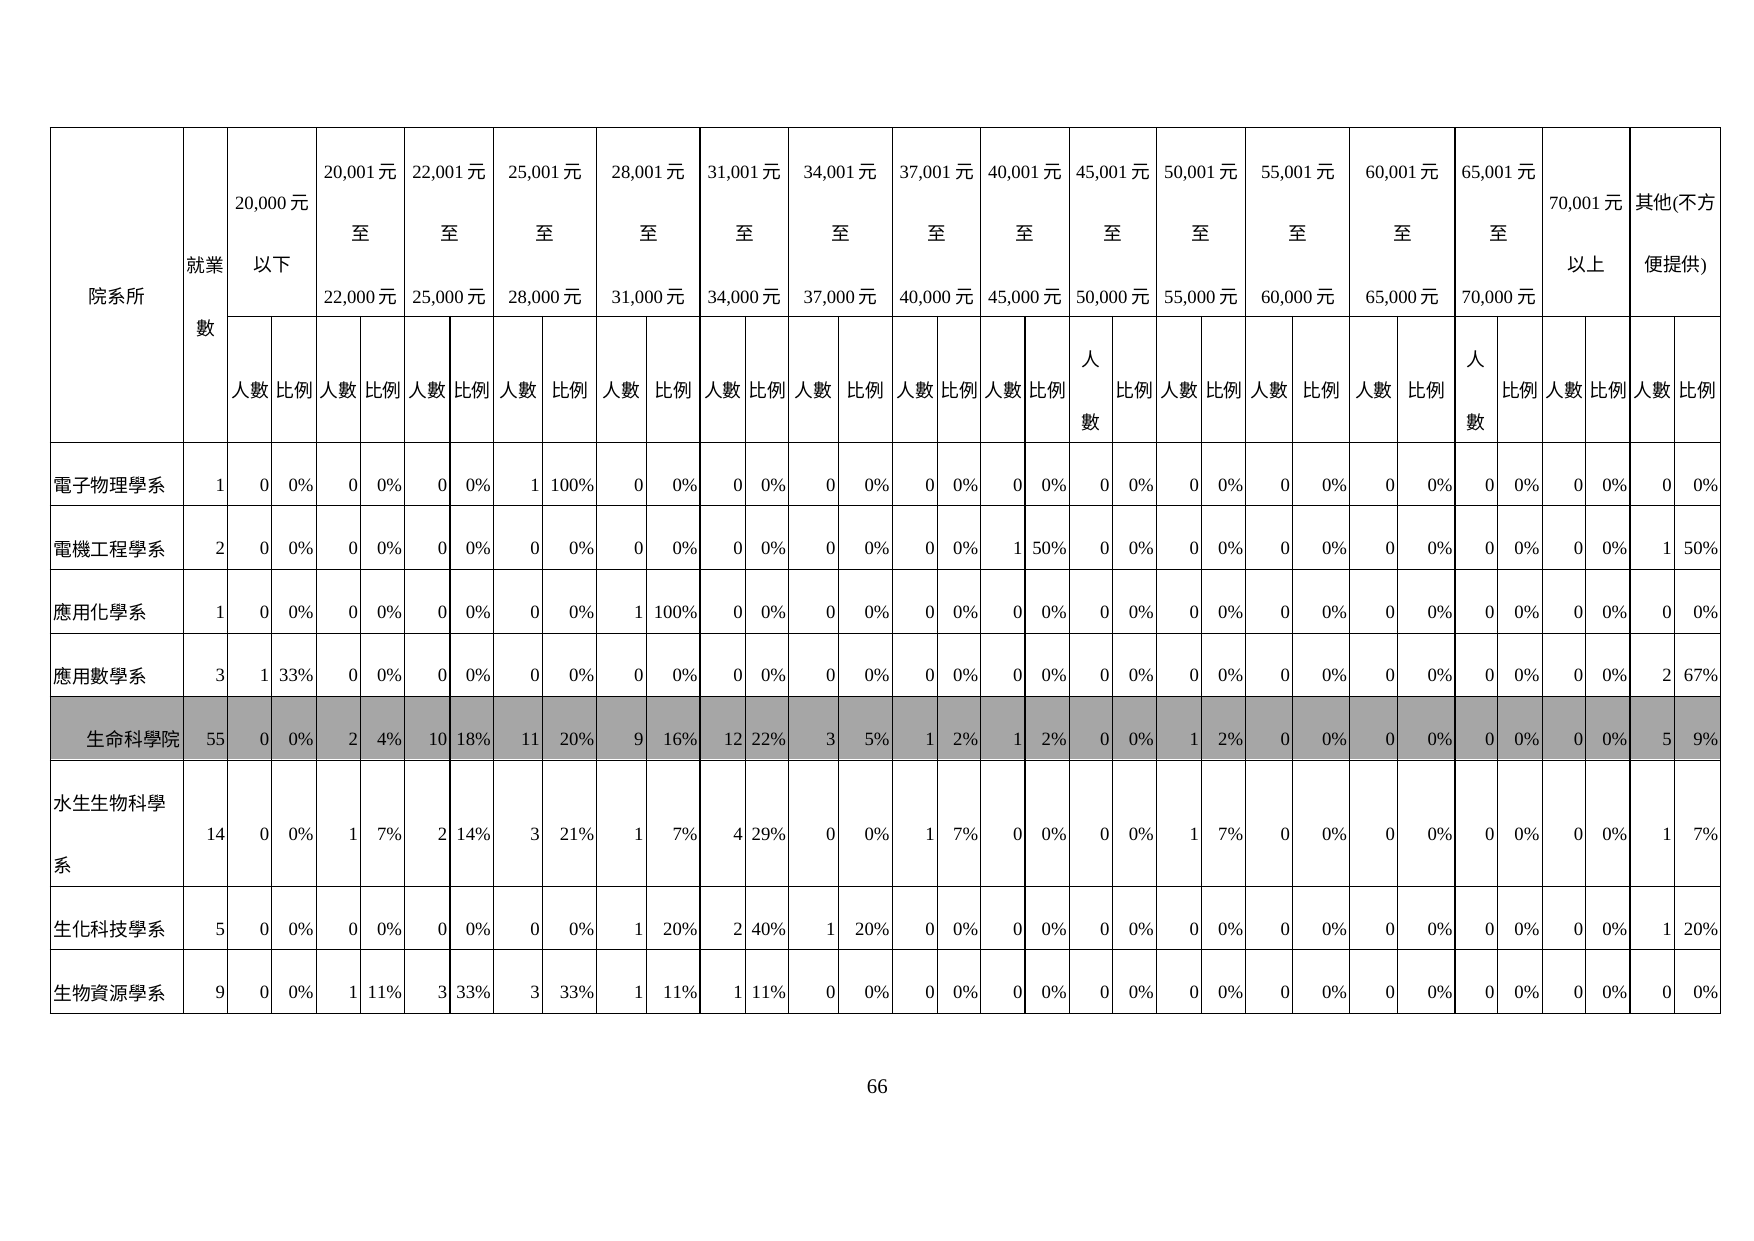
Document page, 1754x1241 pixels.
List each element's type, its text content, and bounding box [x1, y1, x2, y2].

table_cell 0% [938, 443, 980, 505]
table_cell 人數 [1350, 317, 1397, 442]
table_cell 1 [893, 697, 937, 759]
table_cell 0% [746, 506, 788, 569]
table_cell 0 [1070, 697, 1112, 759]
table_cell 1 [317, 950, 360, 1013]
table_cell 0% [1113, 761, 1156, 886]
table_cell 0% [1202, 950, 1245, 1013]
table_cell 0 [1350, 570, 1397, 632]
table_cell 0% [1202, 887, 1245, 949]
table_cell 比例 [543, 317, 596, 442]
table_header 34,001元 至 37,000元 [789, 128, 892, 316]
table_cell 1 [597, 887, 646, 949]
table_cell 比例 [1398, 317, 1454, 442]
table_cell 1 [184, 570, 227, 632]
table_cell 0% [1498, 443, 1542, 505]
table_cell 0% [1586, 697, 1629, 759]
table_cell 0 [893, 950, 937, 1013]
table_header 28,001元 至 31,000元 [597, 128, 699, 316]
table_cell 0 [1456, 443, 1497, 505]
table_cell 2% [1026, 697, 1069, 759]
table_cell 5% [839, 697, 892, 759]
table_cell 比例 [1113, 317, 1156, 442]
table_cell 人數 [405, 317, 449, 442]
table_cell 0% [1293, 950, 1349, 1013]
table_cell 0% [1498, 950, 1542, 1013]
table_header 22,001元 至 25,000元 [405, 128, 493, 316]
table_cell 0 [981, 570, 1024, 632]
table_cell 比例 [839, 317, 892, 442]
table_cell 0 [1543, 697, 1585, 759]
table_cell 0% [1113, 570, 1156, 632]
table_cell 比例 [647, 317, 699, 442]
table_cell 0% [543, 506, 596, 569]
table_cell 0 [228, 761, 271, 886]
table_cell 1 [597, 761, 646, 886]
table_header 55,001元 至 60,000元 [1246, 128, 1349, 316]
table_cell 電機工程學系 [51, 506, 183, 569]
table_cell 7% [647, 761, 699, 886]
table_cell 0 [1246, 697, 1292, 759]
table_cell 0 [1456, 761, 1497, 886]
table_cell 0% [839, 761, 892, 886]
table_cell 0% [272, 761, 316, 886]
table_cell 33% [272, 634, 316, 696]
table_cell 0 [1350, 506, 1397, 569]
table_cell 50% [1675, 506, 1720, 569]
table_cell 0% [451, 443, 493, 505]
table_cell 0 [597, 506, 646, 569]
table_cell 0 [1157, 634, 1201, 696]
table_cell 0% [1202, 570, 1245, 632]
table_cell 0 [1070, 443, 1112, 505]
table_cell 0 [228, 570, 271, 632]
table_cell 0 [1246, 887, 1292, 949]
table_cell 0% [1026, 950, 1069, 1013]
table_cell 2 [317, 697, 360, 759]
table_cell 0% [272, 950, 316, 1013]
table_header 其他(不方便提供) [1631, 128, 1720, 316]
table_cell 11% [361, 950, 404, 1013]
table_cell 0% [272, 443, 316, 505]
table_cell 29% [746, 761, 788, 886]
table_cell 1 [1157, 697, 1201, 759]
table_cell 1 [317, 761, 360, 886]
table_cell 應用數學系 [51, 634, 183, 696]
table_cell 0 [701, 443, 745, 505]
table_cell 7% [938, 761, 980, 886]
table_cell 0 [1456, 570, 1497, 632]
table_cell 0 [893, 634, 937, 696]
table_cell 0 [789, 761, 838, 886]
table_cell 0 [1070, 950, 1112, 1013]
table_cell 40% [746, 887, 788, 949]
table_cell 0 [494, 887, 542, 949]
table_cell 0 [1157, 506, 1201, 569]
table_cell 0% [1293, 697, 1349, 759]
table_cell 0% [1026, 887, 1069, 949]
table_cell 0 [1246, 443, 1292, 505]
table_cell 0% [272, 570, 316, 632]
table_cell 人數 [228, 317, 271, 442]
table_cell 0% [1113, 950, 1156, 1013]
table_cell 比例 [1202, 317, 1245, 442]
table_cell 18% [451, 697, 493, 759]
table_cell 0% [1113, 697, 1156, 759]
table_cell 0% [647, 443, 699, 505]
table_cell 21% [543, 761, 596, 886]
table_cell 人數 [494, 317, 542, 442]
table_cell 20% [543, 697, 596, 759]
table_cell 人數 [1070, 317, 1112, 442]
table_cell 100% [543, 443, 596, 505]
table_cell 0% [1293, 887, 1349, 949]
table_cell 3 [789, 697, 838, 759]
table_cell 1 [228, 634, 271, 696]
table_cell 0% [361, 887, 404, 949]
table_cell 0% [1398, 506, 1454, 569]
table_cell 0 [1246, 506, 1292, 569]
table_cell 0 [1246, 761, 1292, 886]
table_cell 0% [1293, 570, 1349, 632]
table_header 50,001元 至 55,000元 [1157, 128, 1245, 316]
table_cell 0 [981, 887, 1024, 949]
table_cell 0 [405, 506, 449, 569]
table_cell 比例 [1293, 317, 1349, 442]
table_cell 0% [361, 634, 404, 696]
table_cell 14% [451, 761, 493, 886]
table_cell 0 [1631, 570, 1674, 632]
table_cell 0 [494, 506, 542, 569]
table_cell 人數 [1543, 317, 1585, 442]
table_cell 0 [405, 443, 449, 505]
table_cell 0% [1398, 570, 1454, 632]
table_cell 0 [317, 443, 360, 505]
table_cell 0 [893, 887, 937, 949]
table_header 25,001元 至 28,000元 [494, 128, 596, 316]
table_cell 100% [647, 570, 699, 632]
table_cell 比例 [361, 317, 404, 442]
table_cell 0 [701, 570, 745, 632]
table_cell 0 [317, 506, 360, 569]
table_cell 0% [839, 634, 892, 696]
table_cell 0 [405, 570, 449, 632]
table_cell 0% [1113, 887, 1156, 949]
table_cell 1 [597, 950, 646, 1013]
table_cell 0 [1157, 443, 1201, 505]
table_cell 10 [405, 697, 449, 759]
table_cell 比例 [1675, 317, 1720, 442]
table_cell 9% [1675, 697, 1720, 759]
table_cell 0 [228, 887, 271, 949]
table_cell 人數 [1456, 317, 1497, 442]
table_cell 比例 [272, 317, 316, 442]
table_cell 0 [317, 887, 360, 949]
table_cell 0 [1631, 950, 1674, 1013]
table_cell 14 [184, 761, 227, 886]
table_cell 0% [1113, 443, 1156, 505]
table_cell 0% [1398, 634, 1454, 696]
table_cell 0 [1543, 506, 1585, 569]
table_cell 0% [1398, 761, 1454, 886]
table_cell 0 [317, 570, 360, 632]
table_cell 人數 [317, 317, 360, 442]
table_cell 4 [701, 761, 745, 886]
table_cell 0 [1157, 570, 1201, 632]
table_cell 0 [1246, 950, 1292, 1013]
table_cell 1 [981, 506, 1024, 569]
table_cell 人數 [1246, 317, 1292, 442]
table_cell 3 [405, 950, 449, 1013]
table_cell 1 [1631, 887, 1674, 949]
table_cell 0% [1586, 761, 1629, 886]
table_header 60,001元 至 65,000元 [1350, 128, 1454, 316]
table_cell 0% [746, 570, 788, 632]
table_cell 20% [1675, 887, 1720, 949]
table_cell 0% [272, 697, 316, 759]
table_cell 0% [451, 634, 493, 696]
table_cell 0% [839, 506, 892, 569]
table_cell 0% [1675, 570, 1720, 632]
table_cell 0% [1202, 443, 1245, 505]
table_cell 0 [228, 443, 271, 505]
table_cell 0% [938, 506, 980, 569]
table_cell 0% [1202, 634, 1245, 696]
table_cell 7% [361, 761, 404, 886]
table_cell 0 [1070, 887, 1112, 949]
table_cell 55 [184, 697, 227, 759]
table_cell 0 [1456, 506, 1497, 569]
table_cell 50% [1026, 506, 1069, 569]
table_cell 人數 [981, 317, 1024, 442]
table_cell 0 [228, 697, 271, 759]
table_cell 應用化學系 [51, 570, 183, 632]
table_cell 0% [1293, 443, 1349, 505]
table_cell 1 [1157, 761, 1201, 886]
table_cell 0 [228, 950, 271, 1013]
table_cell 0 [317, 634, 360, 696]
table_cell 7% [1675, 761, 1720, 886]
table_cell 2 [405, 761, 449, 886]
table_cell 0 [405, 887, 449, 949]
table_cell 0% [1026, 570, 1069, 632]
table_cell 0 [1543, 761, 1585, 886]
table_cell 0% [647, 506, 699, 569]
table_cell 0 [981, 443, 1024, 505]
table_cell 0 [494, 570, 542, 632]
table_cell 2% [1202, 697, 1245, 759]
table_cell 比例 [938, 317, 980, 442]
table_cell 0% [272, 887, 316, 949]
table_cell 人數 [597, 317, 646, 442]
table_cell 人數 [1157, 317, 1201, 442]
table_cell 0 [789, 443, 838, 505]
table_cell 22% [746, 697, 788, 759]
table_cell 0% [938, 887, 980, 949]
table_cell 0% [272, 506, 316, 569]
table_cell 0% [1113, 634, 1156, 696]
table_cell 12 [701, 697, 745, 759]
table_cell 67% [1675, 634, 1720, 696]
table_cell 3 [184, 634, 227, 696]
table_cell 0% [361, 506, 404, 569]
table_cell 比例 [746, 317, 788, 442]
table_cell 0 [789, 506, 838, 569]
table_cell 11% [746, 950, 788, 1013]
table_cell 1 [789, 887, 838, 949]
table_cell 0 [1350, 761, 1397, 886]
table_cell 0 [1350, 634, 1397, 696]
table_cell 0 [1631, 443, 1674, 505]
table_cell 5 [1631, 697, 1674, 759]
table_cell 0% [1586, 443, 1629, 505]
table_cell 0 [1070, 761, 1112, 886]
table_header 20,000元以下 [228, 128, 316, 316]
table_header 37,001元至 40,000元 [893, 128, 980, 316]
table_cell 0% [361, 570, 404, 632]
table_cell 1 [494, 443, 542, 505]
table_cell 0 [1543, 887, 1585, 949]
table_cell 0% [1202, 506, 1245, 569]
table_cell 0% [1498, 570, 1542, 632]
table_cell 0% [1586, 506, 1629, 569]
table_cell 1 [597, 570, 646, 632]
table_cell 2% [938, 697, 980, 759]
table_cell 5 [184, 887, 227, 949]
table_cell 7% [1202, 761, 1245, 886]
table_cell 0% [451, 570, 493, 632]
table_cell 0% [839, 570, 892, 632]
table_cell 0% [938, 950, 980, 1013]
table_header 就業數 [184, 128, 227, 442]
table_cell 比例 [1498, 317, 1542, 442]
table_cell 20% [647, 887, 699, 949]
table_header 31,001元 至 34,000元 [701, 128, 788, 316]
table_cell 9 [184, 950, 227, 1013]
table_header 院系所 [51, 128, 183, 442]
table_cell 0 [789, 634, 838, 696]
table_cell 0 [1157, 950, 1201, 1013]
table_cell 0% [1026, 443, 1069, 505]
table_cell 33% [543, 950, 596, 1013]
table_cell 0 [1456, 887, 1497, 949]
table_cell 比例 [1586, 317, 1629, 442]
table_cell 0 [1543, 570, 1585, 632]
table_cell 1 [701, 950, 745, 1013]
table_cell 人數 [893, 317, 937, 442]
table_cell 1 [184, 443, 227, 505]
table_cell 人數 [789, 317, 838, 442]
table_cell 3 [494, 950, 542, 1013]
table_cell 1 [893, 761, 937, 886]
table_cell 0% [1026, 634, 1069, 696]
table_cell 0 [1246, 634, 1292, 696]
table_cell 0 [597, 443, 646, 505]
table_cell 0 [1246, 570, 1292, 632]
table_cell 0 [1350, 697, 1397, 759]
table_cell 比例 [451, 317, 493, 442]
table_cell 0% [1498, 506, 1542, 569]
table_cell 0% [1398, 443, 1454, 505]
table_cell 0 [1350, 443, 1397, 505]
table_cell 1 [1631, 761, 1674, 886]
table_cell 0 [494, 634, 542, 696]
table_cell 0% [1586, 887, 1629, 949]
table_cell 0% [1498, 697, 1542, 759]
table_cell 0% [543, 634, 596, 696]
table_cell 11 [494, 697, 542, 759]
table_cell 0% [1586, 634, 1629, 696]
table_cell 0 [405, 634, 449, 696]
table_cell 0% [746, 443, 788, 505]
table_cell 電子物理學系 [51, 443, 183, 505]
table_cell 0% [1498, 634, 1542, 696]
table_cell 0 [981, 950, 1024, 1013]
table_cell 0% [1398, 950, 1454, 1013]
table_cell 0% [1026, 761, 1069, 886]
table_header 65,001元至 70,000元 [1456, 128, 1542, 316]
table_cell 3 [494, 761, 542, 886]
table_cell 0 [789, 570, 838, 632]
table_cell 0% [1113, 506, 1156, 569]
table_cell 0 [1070, 634, 1112, 696]
table_cell 0% [839, 950, 892, 1013]
table_cell 0% [1498, 887, 1542, 949]
table_cell 0% [1675, 443, 1720, 505]
table_cell 生化科技學系 [51, 887, 183, 949]
table_cell 0 [789, 950, 838, 1013]
table_cell 0 [1070, 570, 1112, 632]
table_cell 0% [1293, 506, 1349, 569]
table_cell 0% [1293, 634, 1349, 696]
table_cell 0 [1456, 634, 1497, 696]
table_cell 0% [1586, 570, 1629, 632]
table_cell 生命科學院 [51, 697, 183, 759]
table_cell 0 [1456, 697, 1497, 759]
table_cell 33% [451, 950, 493, 1013]
table_cell 0% [361, 443, 404, 505]
table_cell 人數 [701, 317, 745, 442]
table_cell 1 [981, 697, 1024, 759]
table_cell 0% [451, 887, 493, 949]
table_cell 比例 [1026, 317, 1069, 442]
table_cell 0 [1070, 506, 1112, 569]
table_cell 0% [1586, 950, 1629, 1013]
table_cell 0% [938, 570, 980, 632]
table_header 45,001元 至 50,000元 [1070, 128, 1156, 316]
table_cell 0% [543, 570, 596, 632]
table_cell 0% [1293, 761, 1349, 886]
table_cell 0 [1543, 634, 1585, 696]
table_cell 2 [701, 887, 745, 949]
table_cell 0 [701, 634, 745, 696]
table_header 70,001元以上 [1543, 128, 1629, 316]
table_cell 0 [1350, 887, 1397, 949]
table_cell 0% [1398, 697, 1454, 759]
table_cell 0 [597, 634, 646, 696]
table_cell 0 [1350, 950, 1397, 1013]
table_cell 0% [647, 634, 699, 696]
table_header 40,001元至 45,000元 [981, 128, 1069, 316]
table_cell 2 [184, 506, 227, 569]
table_cell 9 [597, 697, 646, 759]
table_cell 0% [938, 634, 980, 696]
table_cell 2 [1631, 634, 1674, 696]
table_cell 0 [893, 443, 937, 505]
table_cell 0% [1398, 887, 1454, 949]
table_cell 0 [1157, 887, 1201, 949]
table_cell 16% [647, 697, 699, 759]
table_cell 0% [1675, 950, 1720, 1013]
table_cell 0% [451, 506, 493, 569]
table_cell 4% [361, 697, 404, 759]
table_cell 0% [1498, 761, 1542, 886]
table_cell 0 [981, 634, 1024, 696]
table_cell 1 [1631, 506, 1674, 569]
table_cell 0 [893, 570, 937, 632]
table_cell 11% [647, 950, 699, 1013]
table_cell 0 [893, 506, 937, 569]
table_cell 0% [746, 634, 788, 696]
table_header 20,001元至 22,000元 [317, 128, 404, 316]
table_cell 0 [228, 506, 271, 569]
table_cell 0 [1543, 950, 1585, 1013]
table_cell 0% [543, 887, 596, 949]
table_cell 0% [839, 443, 892, 505]
table_cell 0 [701, 506, 745, 569]
table_cell 0 [1543, 443, 1585, 505]
table_cell 生物資源學系 [51, 950, 183, 1013]
table_cell 水生生物科學系 [51, 761, 183, 886]
table_cell 0 [1456, 950, 1497, 1013]
table_cell 0 [981, 761, 1024, 886]
table_cell 人數 [1631, 317, 1674, 442]
table_cell 20% [839, 887, 892, 949]
